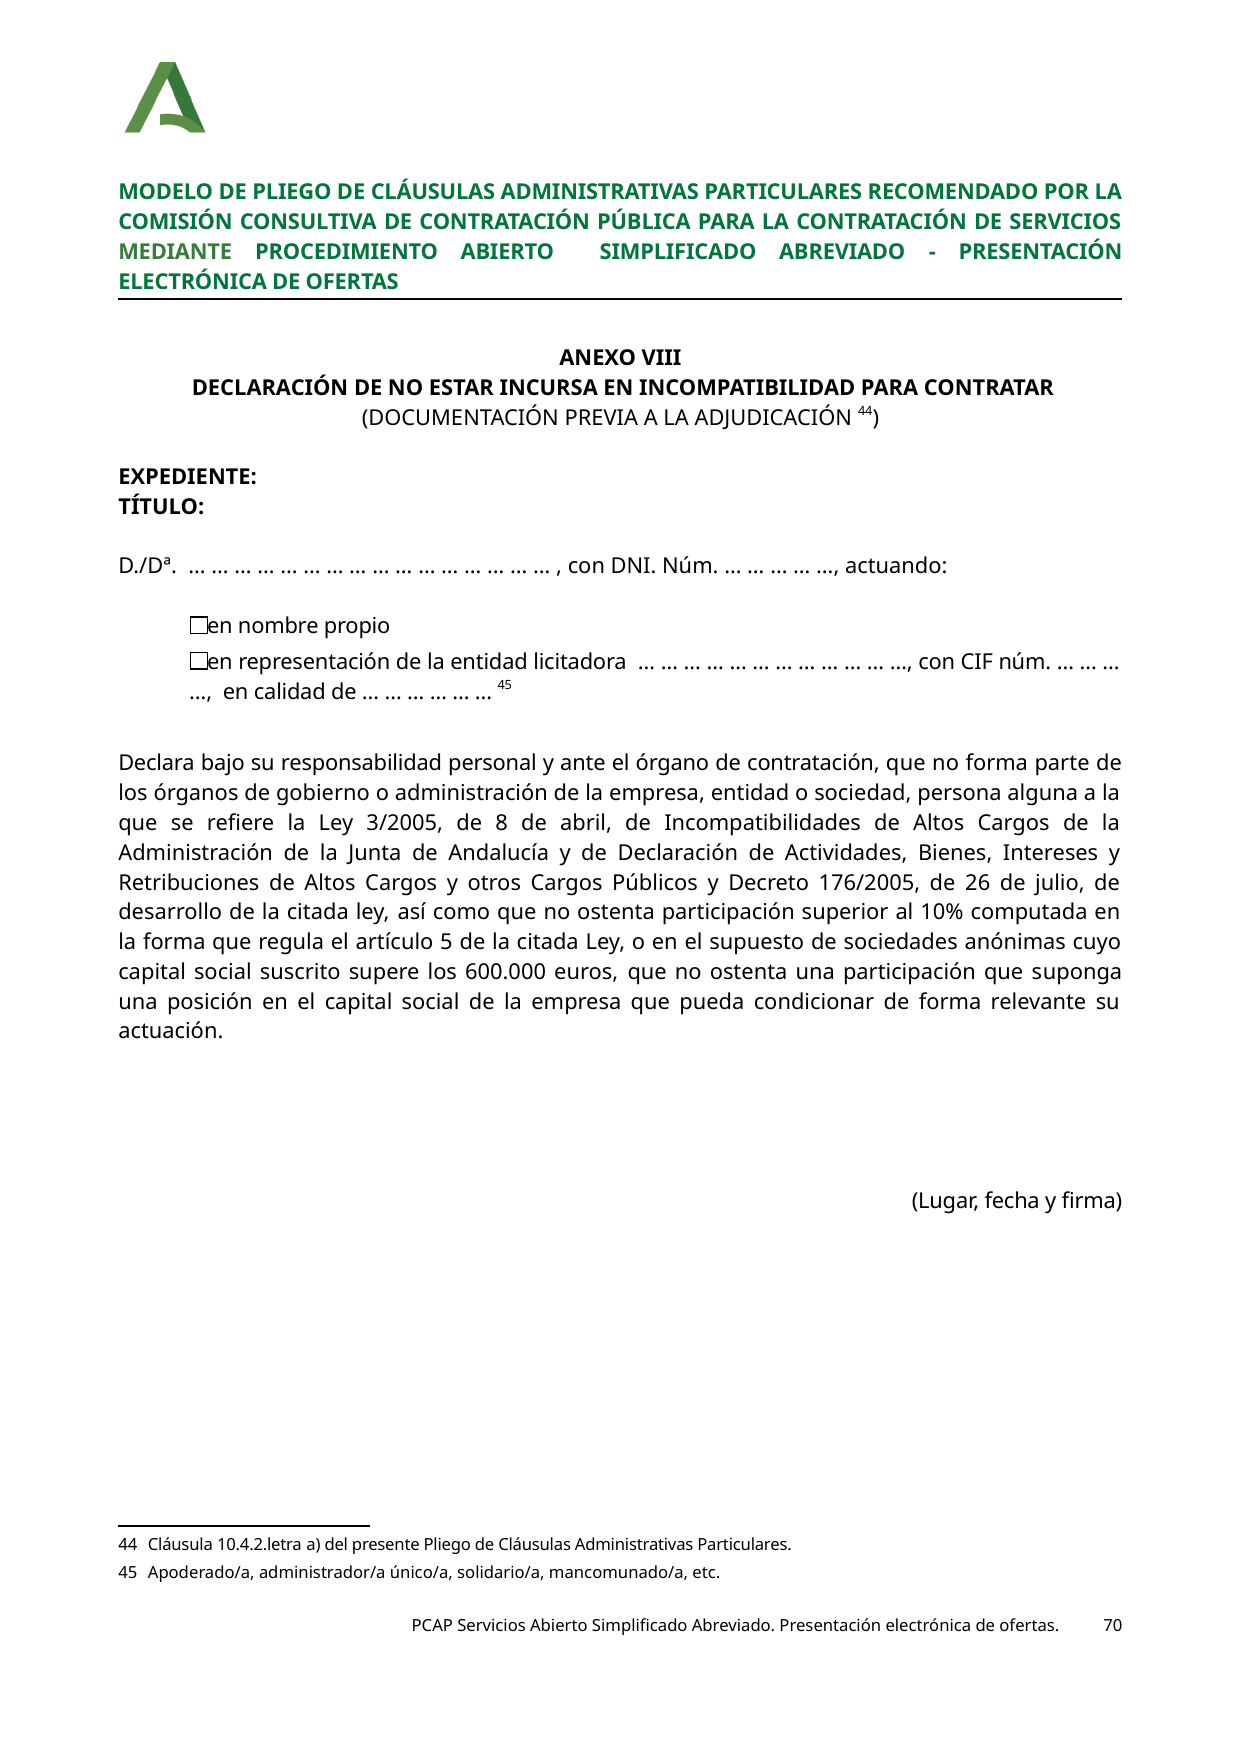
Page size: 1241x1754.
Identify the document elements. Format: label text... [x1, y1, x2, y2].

text en representación de la entidad licitadora … … … … … … … … … … … …, con CIF núm. … … … …, en calidad de … … … … … … [189, 646, 1122, 706]
text Cláusula 10.4.2.letra a) del presente Pliego de Cláusulas Administrativas Particulares. [118, 1532, 1122, 1555]
text ANEXO VIII [118, 342, 1122, 372]
picture [120, 57, 210, 137]
text TÍTULO: [118, 491, 1122, 521]
text (DOCUMENTACIÓN PREVIA A LA ADJUDICACIÓN ) [118, 402, 1122, 431]
text Declara bajo su responsabilidad personal y ante el órgano de contratación, que no forma parte de los órganos de gobierno o administración de la empresa, entidad o sociedad, persona alguna a la que se refiere la Ley 3/2005, de 8 de abril, de Incompatibilidades de Altos Cargos de la Administración de la Junta de Andalucía y de Declaración de Actividades, Bienes, Intereses y Retribuciones de Altos Cargos y otros Cargos Públicos y Decreto 176/2005, de 26 de julio, de desarrollo de la citada ley, así como que no ostenta participación superior al 10% computada en la forma que regula el artículo 5 de la citada Ley, o en el supuesto de sociedades anónimas cuyo capital social suscrito supere los 600.000 euros, que no ostenta una participación que suponga una posición en el capital social de la empresa que pueda condicionar de forma relevante su actuación. [118, 747, 1122, 1045]
text Apoderado/a, administrador/a único/a, solidario/a, mancomunado/a, etc. [118, 1561, 1122, 1584]
text MODELO DE PLIEGO DE CLÁUSULAS ADMINISTRATIVAS PARTICULARES RECOMENDADO POR LA COMISIÓN CONSULTIVA DE CONTRATACIÓN PÚBLICA PARA LA CONTRATACIÓN DE SERVICIOS MEDIANTE PROCEDIMIENTO ABIERTO SIMPLIFICADO ABREVIADO - PRESENTACIÓN ELECTRÓNICA DE OFERTAS [118, 176, 1122, 298]
text en nombre propio [189, 610, 1122, 640]
text DECLARACIÓN DE NO ESTAR INCURSA EN INCOMPATIBILIDAD PARA CONTRATAR [118, 372, 1122, 402]
text (Lugar, fecha y firma) [118, 1185, 1122, 1214]
text EXPEDIENTE: [118, 461, 1122, 491]
text D./Dª. … … … … … … … … … … … … … … … … , con DNI. Núm. … … … … …, actuando: [118, 551, 1122, 580]
